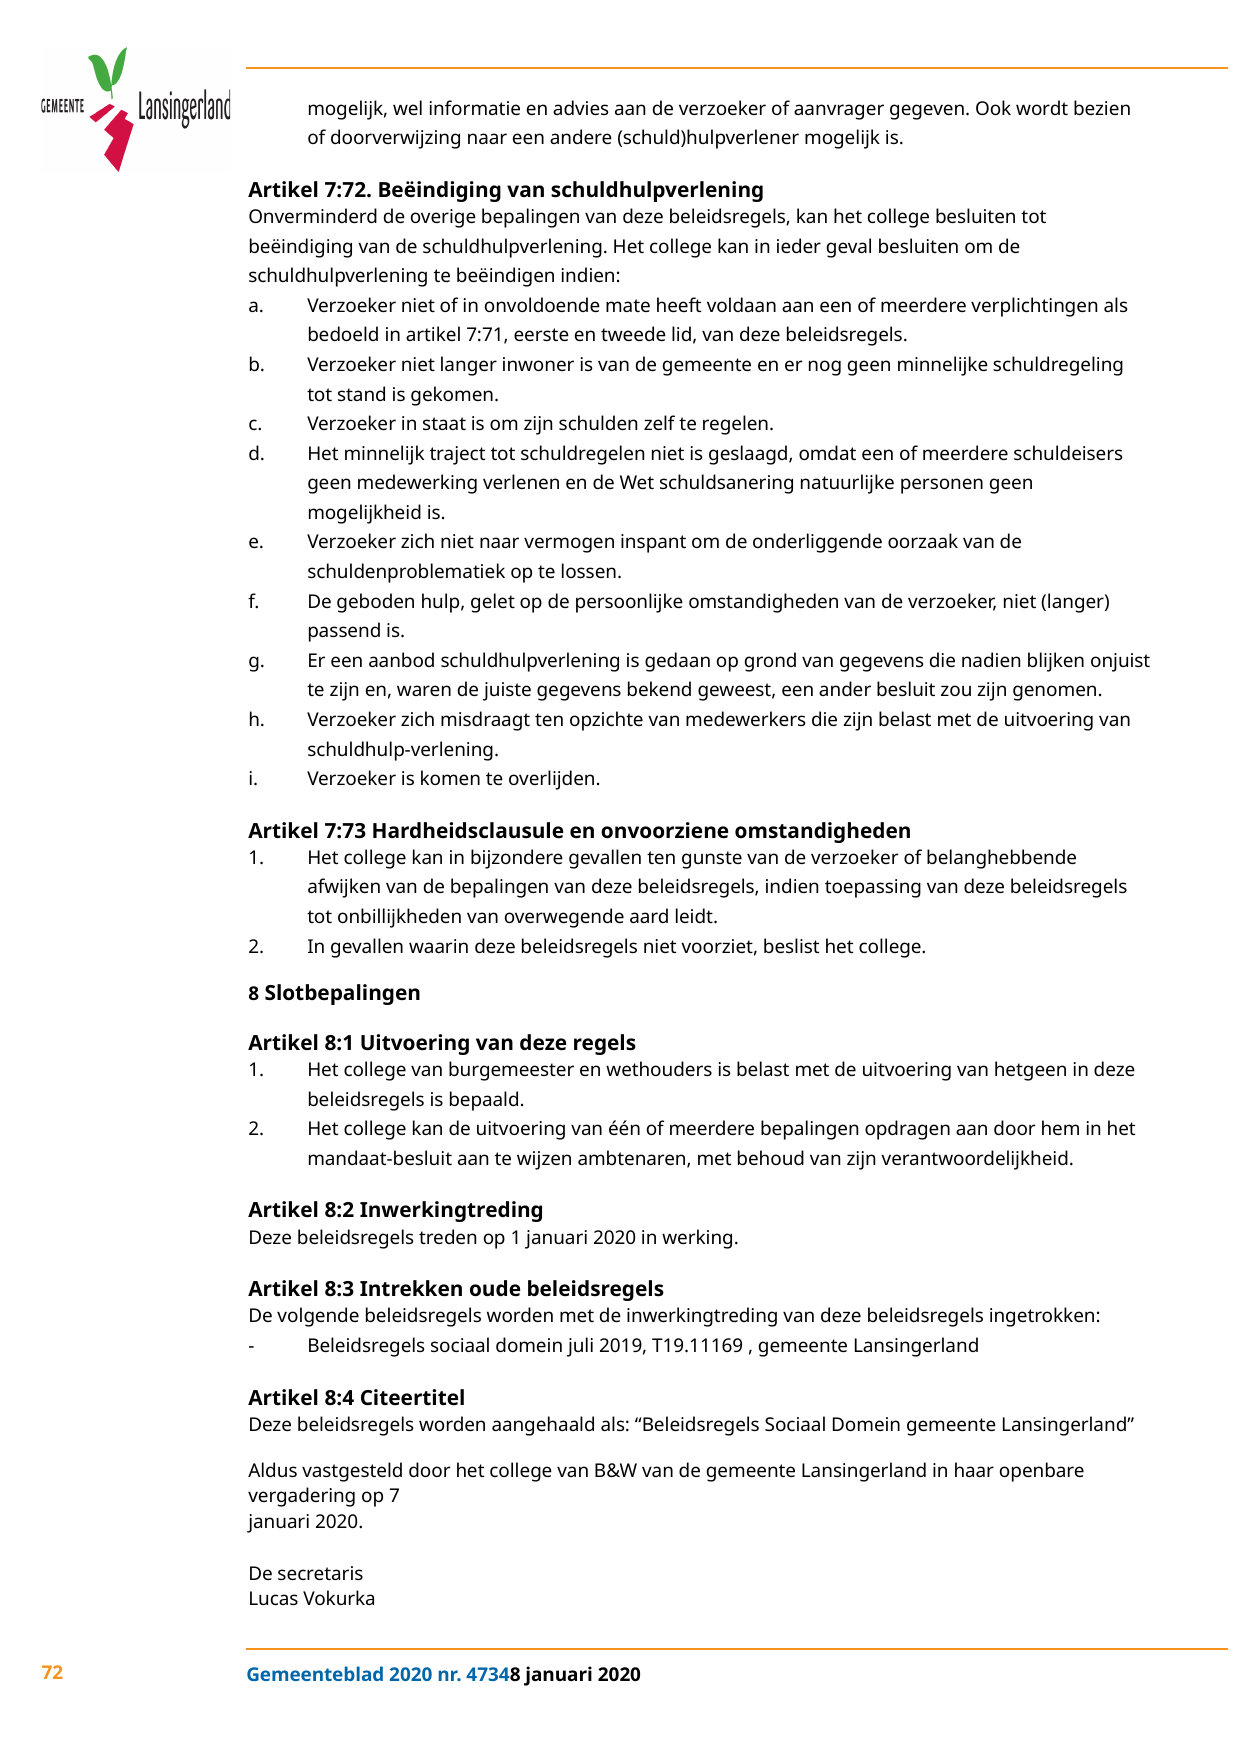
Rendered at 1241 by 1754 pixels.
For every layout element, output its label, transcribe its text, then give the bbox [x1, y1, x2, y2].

list In gevallen waarin deze beleidsregels niet voorziet, beslist het college. [248, 933, 1152, 959]
text Artikel 8:3 Intrekken oude beleidsregels [248, 1274, 1152, 1303]
text Artikel 7:73 Hardheidsclausule en onvoorziene omstandigheden [248, 816, 1152, 844]
list Er een aanbod schuldhulpverlening is gedaan op grond van gegevens die nadien blijken onjuist te zijn en, waren de juiste gegevens bekend geweest, een ander besluit zou zijn genomen. [248, 647, 1152, 702]
list Het minnelijk traject tot schuldregelen niet is geslaagd, omdat een of meerdere schuldeisers geen medewerking verlenen en de Wet schuldsanering natuurlijke personen geen mogelijkheid is. [248, 440, 1152, 525]
list Het college van burgemeester en wethouders is belast met de uitvoering van hetgeen in deze beleidsregels is bepaald. [248, 1056, 1152, 1112]
list Beleidsregels sociaal domein juli 2019, T19.11169 , gemeente Lansingerland [248, 1332, 1152, 1358]
list Verzoeker niet of in onvoldoende mate heeft voldaan aan een of meerdere verplichtingen als bedoeld in artikel 7:71, eerste en tweede lid, van deze beleidsregels. [248, 292, 1152, 347]
text Aldus vastgesteld door het college van B&W van de gemeente Lansingerland in haar openbare vergadering op 7 [248, 1457, 1152, 1508]
list mogelijk, wel informatie en advies aan de verzoeker of aanvrager gegeven. Ook wordt bezien of doorverwijzing naar een andere (schuld)hulpverlener mogelijk is. [248, 95, 1152, 150]
text Artikel 7:72. Beëindiging van schuldhulpverlening [248, 175, 1152, 203]
text Artikel 8:1 Uitvoering van deze regels [248, 1028, 1152, 1056]
text 8 Slotbepalingen [248, 978, 1152, 1007]
list De geboden hulp, gelet op de persoonlijke omstandigheden van de verzoeker, niet (langer) passend is. [248, 588, 1152, 643]
list Verzoeker zich misdraagt ten opzichte van medewerkers die zijn belast met de uitvoering van schuldhulp-verlening. [248, 706, 1152, 761]
list Het college kan in bijzondere gevallen ten gunste van de verzoeker of belanghebbende afwijken van de bepalingen van deze beleidsregels, indien toepassing van deze beleidsregels tot onbillijkheden van overwegende aard leidt. [248, 844, 1152, 929]
text Lucas Vokurka [248, 1585, 1152, 1611]
text Artikel 8:4 Citeertitel [248, 1383, 1152, 1411]
list Verzoeker is komen te overlijden. [248, 765, 1152, 791]
list Verzoeker zich niet naar vermogen inspant om de onderliggende oorzaak van de schuldenproblematiek op te lossen. [248, 529, 1152, 584]
text Deze beleidsregels worden aangehaald als: “Beleidsregels Sociaal Domein gemeente Lansingerland” [248, 1411, 1152, 1437]
list Verzoeker niet langer inwoner is van de gemeente en er nog geen minnelijke schuldregeling tot stand is gekomen. [248, 351, 1152, 406]
text Onverminderd de overige bepalingen van deze beleidsregels, kan het college besluiten tot beëindiging van de schuldhulpverlening. Het college kan in ieder geval besluiten om de schuldhulpverlening te beëindigen indien: [248, 203, 1152, 288]
list Verzoeker in staat is om zijn schulden zelf te regelen. [248, 410, 1152, 436]
text De secretaris [248, 1560, 1152, 1585]
text Deze beleidsregels treden op 1 januari 2020 in werking. [248, 1224, 1152, 1249]
text De volgende beleidsregels worden met de inwerkingtreding van deze beleidsregels ingetrokken: [248, 1303, 1152, 1328]
text Artikel 8:2 Inwerkingtreding [248, 1195, 1152, 1224]
list Het college kan de uitvoering van één of meerdere bepalingen opdragen aan door hem in het mandaat-besluit aan te wijzen ambtenaren, met behoud van zijn verantwoordelijkheid. [248, 1115, 1152, 1171]
text januari 2020. [248, 1508, 1152, 1534]
picture [41, 47, 231, 172]
